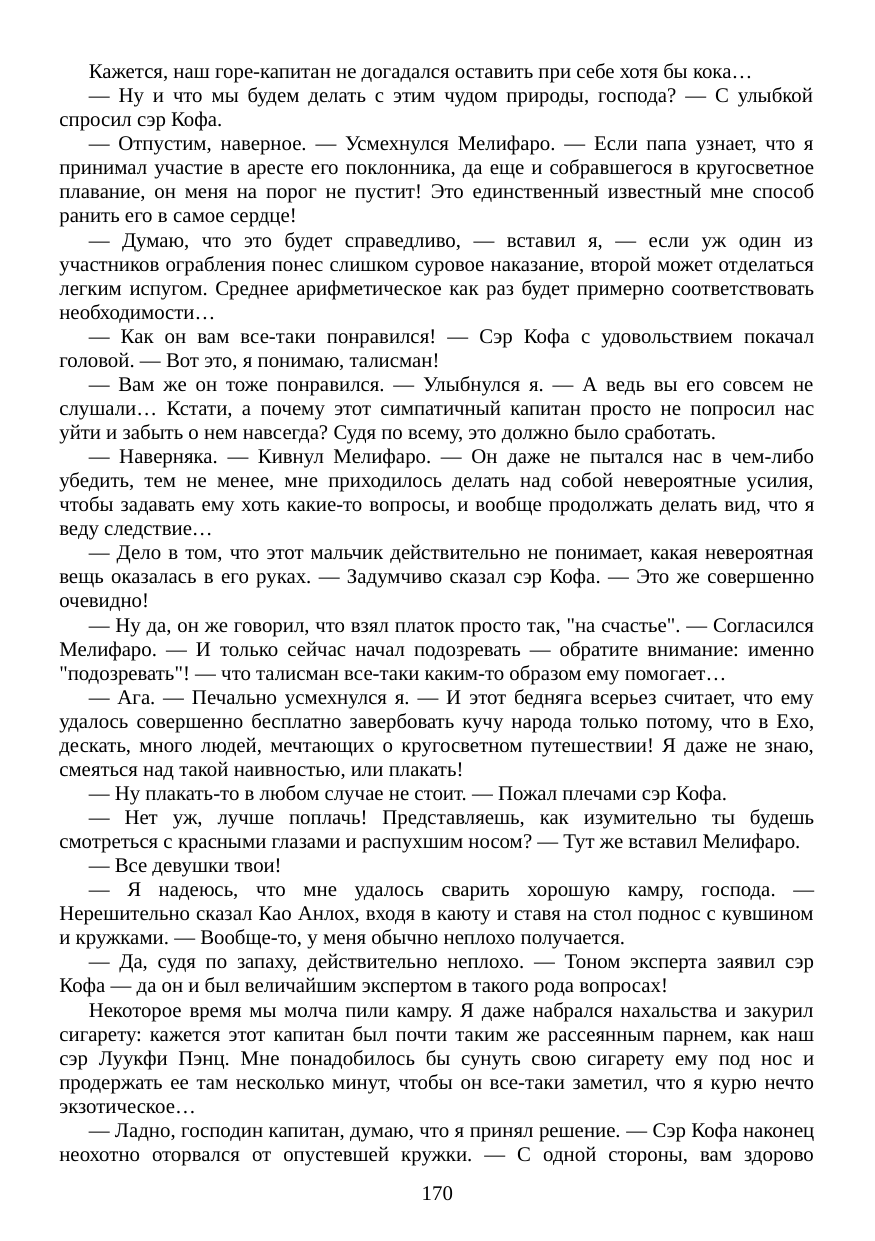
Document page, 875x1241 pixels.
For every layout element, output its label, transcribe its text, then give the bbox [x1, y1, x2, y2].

text — Ну и что мы будем делать с этим чудом природы, господа? — С улыбкой спросил сэр Кофа. [59, 83, 815, 131]
text Некоторое время мы молча пили камру. Я даже набрался нахальства и закурил сигарету: кажется этот капитан был почти таким же рассеянным парнем, как наш сэр Луукфи Пэнц. Мне понадобилось бы сунуть свою сигарету ему под нос и продержать ее там несколько минут, чтобы он все-таки заметил, что я курю нечто экзотическое… [59, 997, 815, 1118]
text Кажется, наш горе-капитан не догадался оставить при себе хотя бы кока… [59, 59, 815, 83]
text — Вам же он тоже понравился. — Улыбнулся я. — А ведь вы его совсем не слушали… Кстати, а почему этот симпатичный капитан просто не попросил нас уйти и забыть о нем навсегда? Судя по всему, это должно было сработать. [59, 372, 815, 444]
text — Ага. — Печально усмехнулся я. — И этот бедняга всерьез считает, что ему удалось совершенно бесплатно завербовать кучу народа только потому, что в Ехо, дескать, много людей, мечтающих о кругосветном путешествии! Я даже не знаю, смеяться над такой наивностью, или плакать! [59, 685, 815, 781]
text — Да, судя по запаху, действительно неплохо. — Тоном эксперта заявил сэр Кофа — да он и был величайшим экспертом в такого рода вопросах! [59, 949, 815, 997]
text — Ладно, господин капитан, думаю, что я принял решение. — Сэр Кофа наконец неохотно оторвался от опустевшей кружки. — С одной стороны, вам здорово [59, 1118, 815, 1166]
text — Ну да, он же говорил, что взял платок просто так, "на счастье". — Согласился Мелифаро. — И только сейчас начал подозревать — обратите внимание: именно "подозревать"! — что талисман все-таки каким-то образом ему помогает… [59, 612, 815, 685]
text — Думаю, что это будет справедливо, — вставил я, — если уж один из участников ограбления понес слишком суровое наказание, второй может отделаться легким испугом. Среднее арифметическое как раз будет примерно соответствовать необходимости… [59, 227, 815, 324]
text — Отпустим, наверное. — Усмехнулся Мелифаро. — Если папа узнает, что я принимал участие в аресте его поклонника, да еще и собравшегося в кругосветное плавание, он меня на порог не пустит! Это единственный известный мне способ ранить его в самое сердце! [59, 131, 815, 227]
text — Все девушки твои! [59, 853, 815, 877]
text — Как он вам все-таки понравился! — Сэр Кофа с удовольствием покачал головой. — Вот это, я понимаю, талисман! [59, 324, 815, 372]
text — Наверняка. — Кивнул Мелифаро. — Он даже не пытался нас в чем-либо убедить, тем не менее, мне приходилось делать над собой невероятные усилия, чтобы задавать ему хоть какие-то вопросы, и вообще продолжать делать вид, что я веду следствие… [59, 444, 815, 540]
text — Я надеюсь, что мне удалось сварить хорошую камру, господа. — Нерешительно сказал Као Анлох, входя в каюту и ставя на стол поднос с кувшином и кружками. — Вообще-то, у меня обычно неплохо получается. [59, 877, 815, 949]
text — Нет уж, лучше поплачь! Представляешь, как изумительно ты будешь смотреться с красными глазами и распухшим носом? — Тут же вставил Мелифаро. [59, 805, 815, 853]
text — Дело в том, что этот мальчик действительно не понимает, какая невероятная вещь оказалась в его руках. — Задумчиво сказал сэр Кофа. — Это же совершенно очевидно! [59, 540, 815, 612]
text — Ну плакать-то в любом случае не стоит. — Пожал плечами сэр Кофа. [59, 781, 815, 805]
